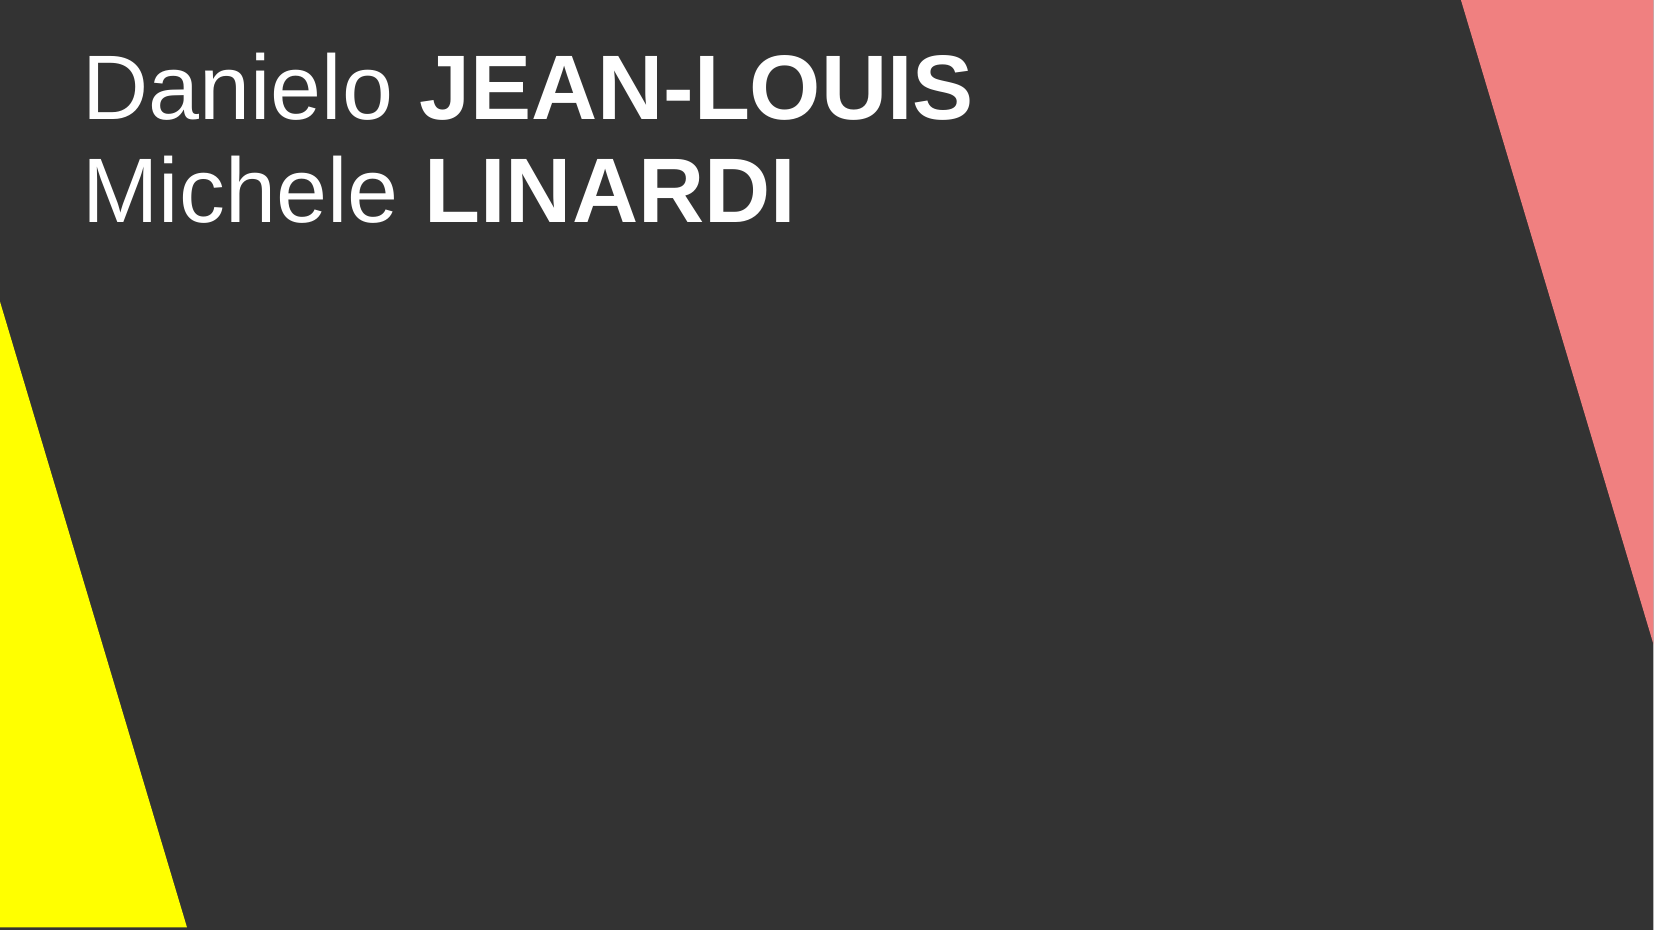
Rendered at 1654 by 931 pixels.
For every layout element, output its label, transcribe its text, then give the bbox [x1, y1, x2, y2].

subtitle Danielo JEAN-LOUIS Michele LINARDI [82, 36, 1571, 758]
text_box [0, 301, 187, 928]
text_box [1460, 0, 1654, 647]
